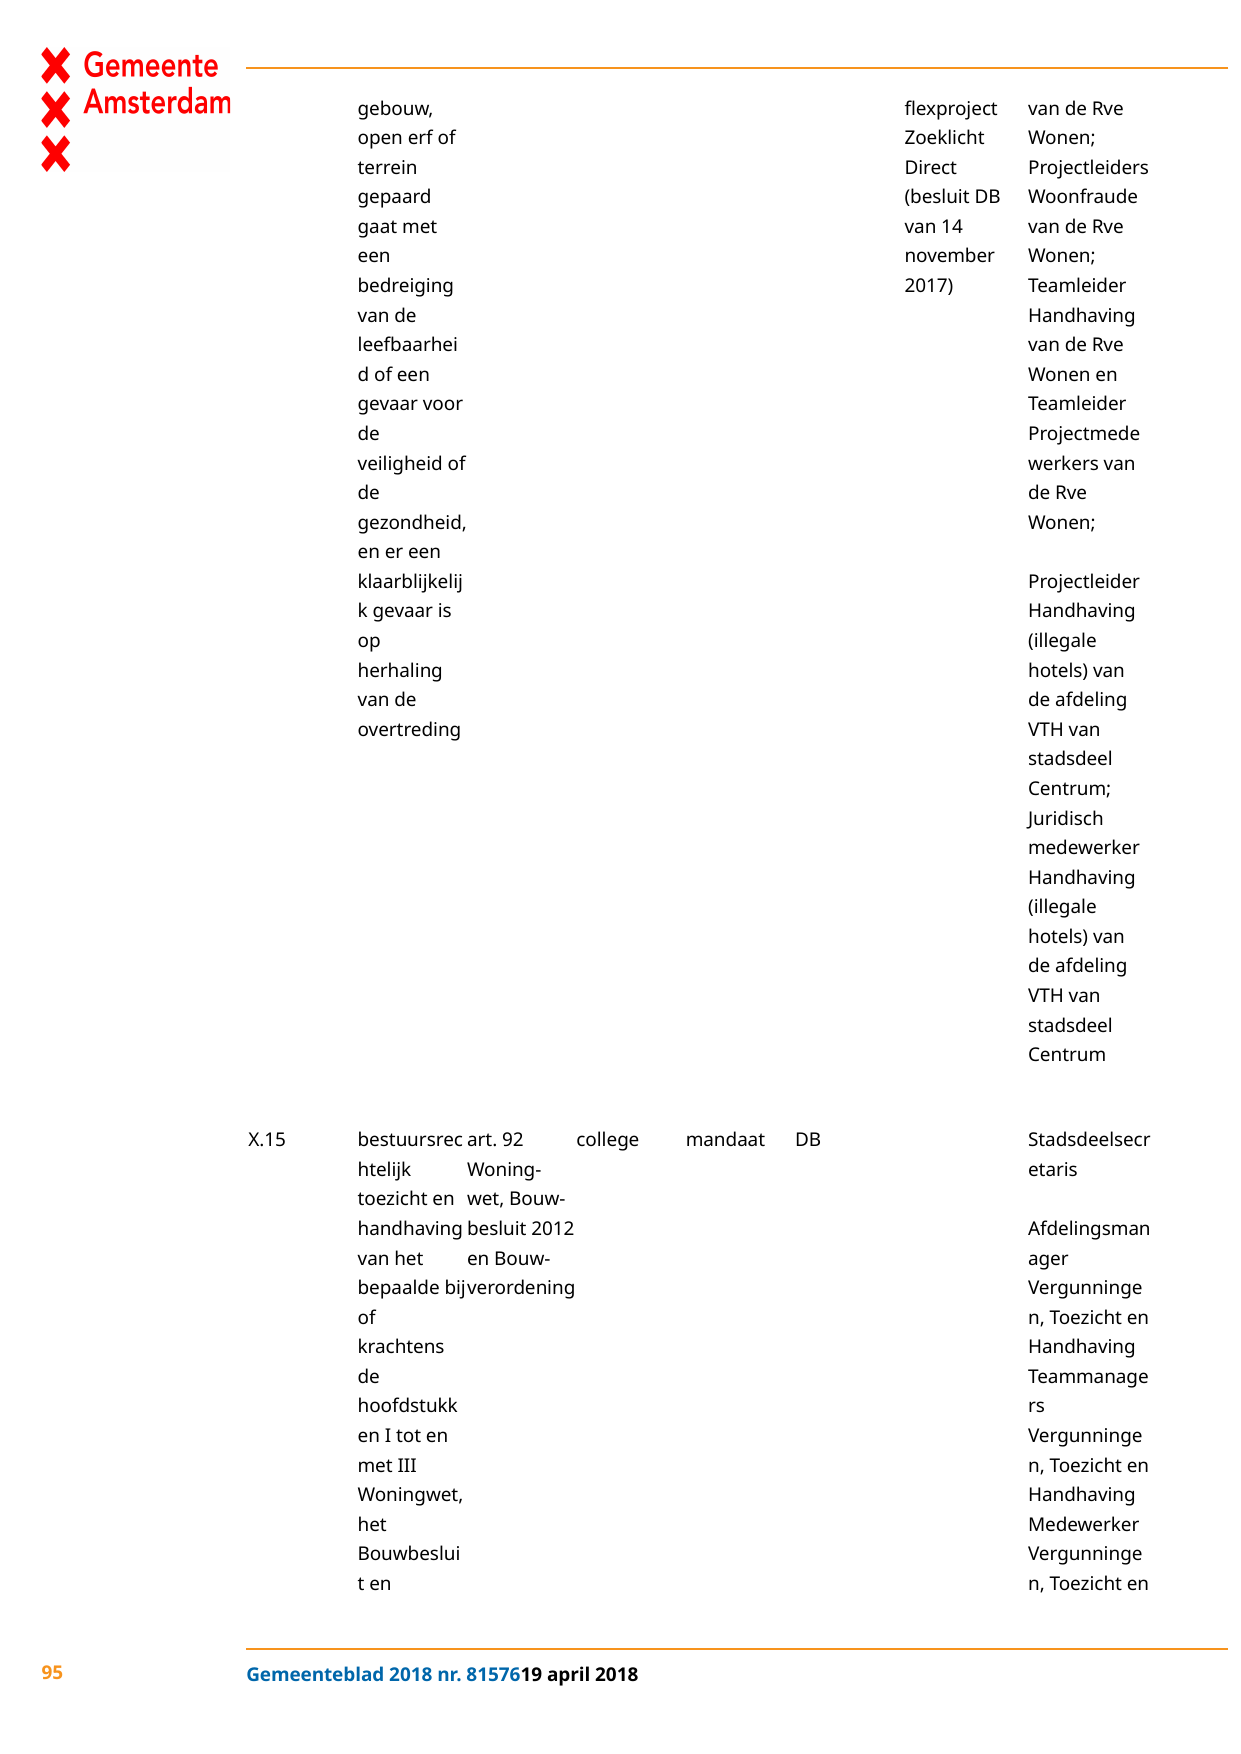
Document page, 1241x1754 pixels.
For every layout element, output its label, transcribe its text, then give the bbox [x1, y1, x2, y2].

table_cell art. 92 Woning-wet, Bouw-besluit 2012 en Bouw-verordening [467, 1097, 576, 1596]
table_cell [904, 1097, 1028, 1596]
table_cell Stadsdeelsecretaris Afdelingsmanager Vergunningen, Toezicht en Handhaving Teammanagers Vergunningen, Toezicht en Handhaving Medewerker Vergunningen, Toezicht en [1028, 1097, 1152, 1596]
table_cell X.15 [248, 1097, 357, 1596]
table_cell mandaat [686, 1097, 795, 1596]
table_cell [576, 95, 686, 1097]
table_cell [686, 95, 795, 1097]
picture [41, 47, 231, 172]
table_cell flexproject Zoeklicht Direct (besluit DB van 14 november 2017) [904, 95, 1028, 1097]
table_cell [467, 95, 576, 1097]
table_cell van de Rve Wonen; Projectleiders Woonfraude van de Rve Wonen; Teamleider Handhaving van de Rve Wonen en Teamleider Projectmedewerkers van de Rve Wonen; Projectleider Handhaving (illegale hotels) van de afdeling VTH van stadsdeel Centrum; Juridisch medewerker Handhaving (illegale hotels) van de afdeling VTH van stadsdeel Centrum [1028, 95, 1152, 1097]
table_cell [248, 95, 357, 1097]
table_cell [795, 95, 904, 1097]
table_cell college [576, 1097, 686, 1596]
table_cell DB [795, 1097, 904, 1596]
table_cell bestuursrechtelijk toezicht en handhaving van het bepaalde bij of krachtens de hoofdstukken I tot en met III Woningwet, het Bouwbesluit en [358, 1097, 467, 1596]
table_cell gebouw, open erf of terrein gepaard gaat met een bedreiging van de leefbaarheid of een gevaar voor de veiligheid of de gezondheid, en er een klaarblijkelijk gevaar is op herhaling van de overtreding [358, 95, 467, 1097]
